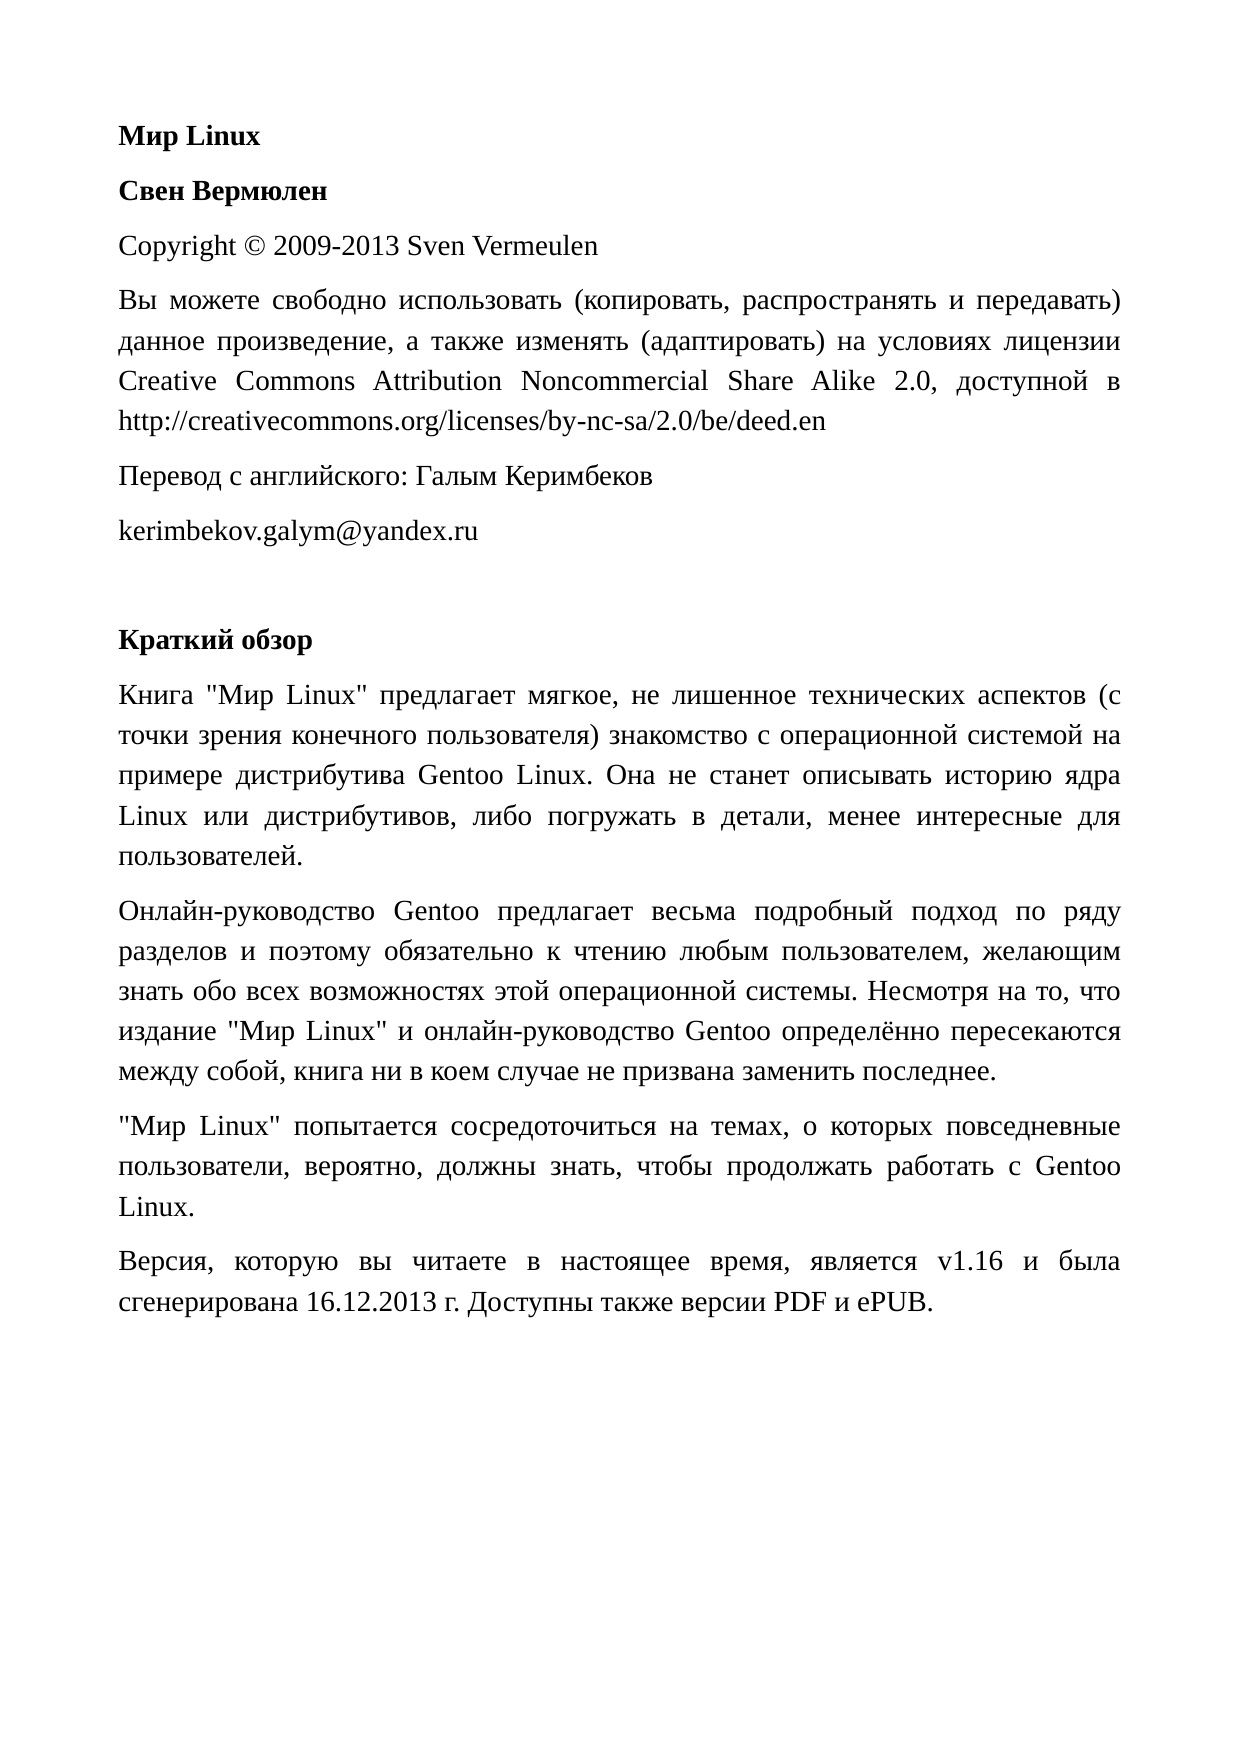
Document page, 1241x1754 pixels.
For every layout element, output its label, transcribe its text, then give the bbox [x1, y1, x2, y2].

text kerimbekov.galym@yandex.ru [118, 513, 1122, 546]
text "Мир Linux" попытается сосредоточиться на темах, о которых повседневные пользователи, вероятно, должны знать, чтобы продолжать работать с Gentoo Linux. [118, 1108, 1122, 1222]
text Версия, которую вы читаете в настоящее время, является v1.16 и была сгенерирована 16.12.2013 г. Доступны также версии PDF и ePUB. [118, 1243, 1122, 1317]
text Перевод с английского: Галым Керимбеков [118, 458, 1122, 491]
text Copyright © 2009-2013 Sven Vermeulen [118, 228, 1122, 261]
text Краткий обзор [118, 622, 1122, 656]
text Книга "Мир Linux" предлагает мягкое, не лишенное технических аспектов (с точки зрения конечного пользователя) знакомство с операционной системой на примере дистрибутива Gentoo Linux. Она не станет описывать историю ядра Linux или дистрибутивов, либо погружать в детали, менее интересные для пользователей. [118, 677, 1122, 871]
text Вы можете свободно использовать (копировать, распространять и передавать) данное произведение, а также изменять (адаптировать) на условиях лицензии Creative Commons Attribution Noncommercial Share Alike 2.0, доступной в http://creativecommons.org/licenses/by-nc-sa/2.0/be/deed.en [118, 282, 1122, 437]
text Мир Linux [118, 118, 1122, 152]
text Онлайн-руководство Gentoo предлагает весьма подробный подход по ряду разделов и поэтому обязательно к чтению любым пользователем, желающим знать обо всех возможностях этой операционной системы. Несмотря на то, что издание "Мир Linux" и онлайн-руководство Gentoo определённо пересекаются между собой, книга ни в коем случае не призвана заменить последнее. [118, 893, 1122, 1087]
text Свен Вермюлен [118, 173, 1122, 206]
